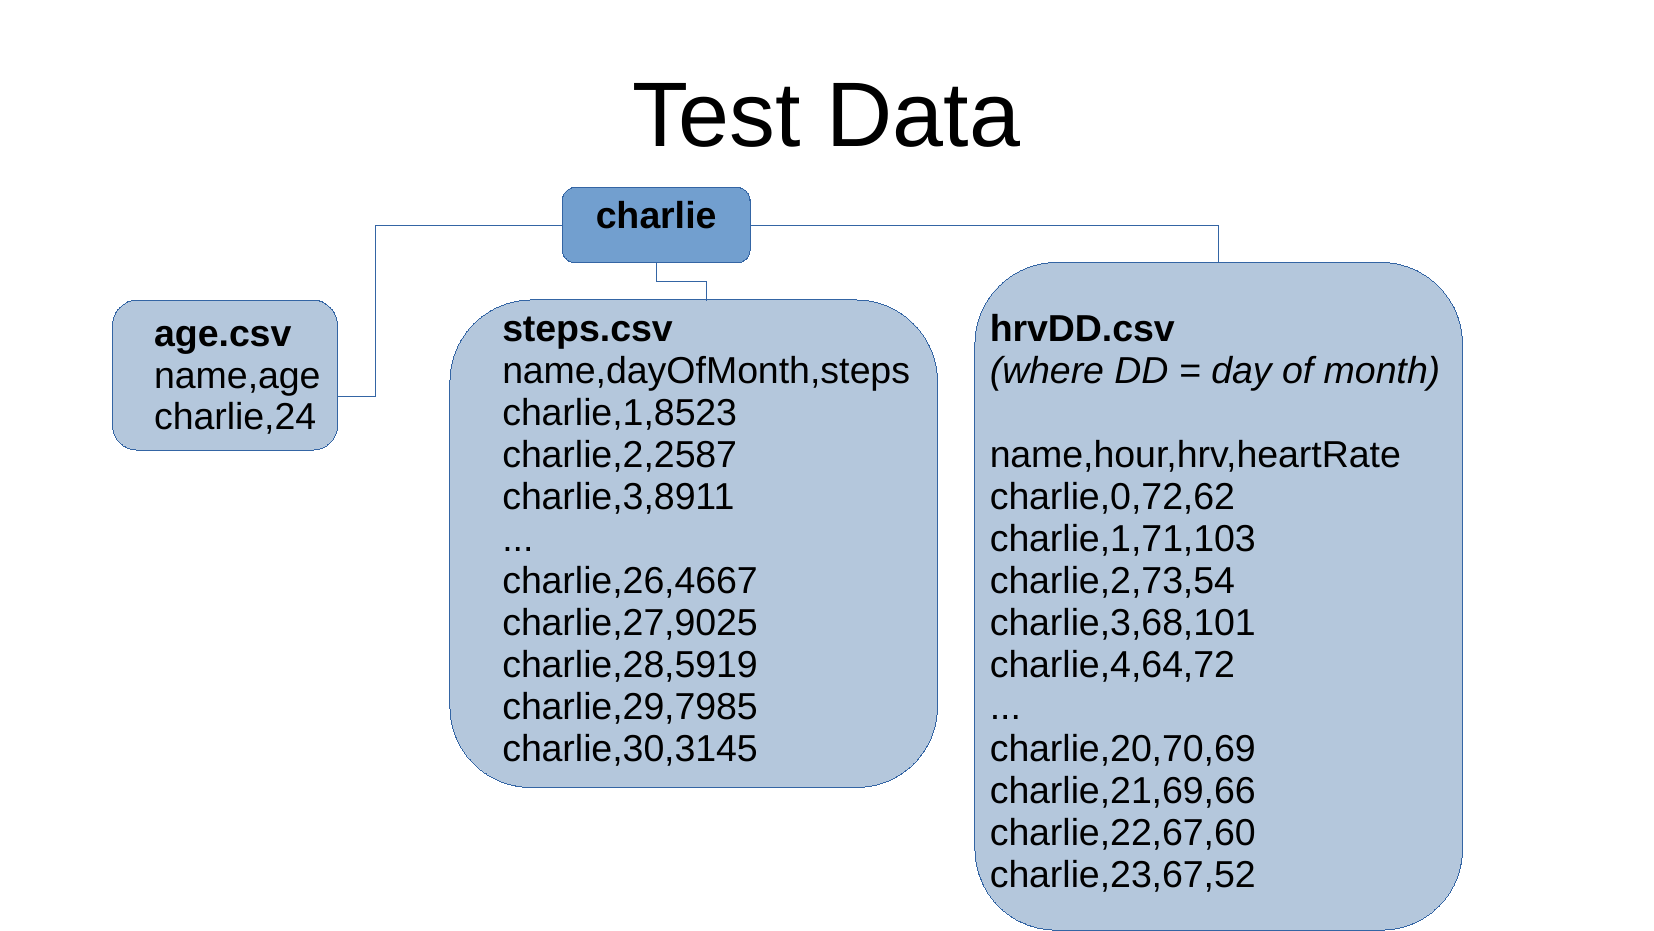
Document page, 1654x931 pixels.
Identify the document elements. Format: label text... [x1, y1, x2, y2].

text_box age.csv name,age charlie,24 [139, 304, 338, 488]
text_box hrvDD.csv (where DD = day of month) name,hour,hrv,heartRate charlie,0,72,62 charlie,1,71,103 charlie,2,73,54 charlie,3,68,101 charlie,4,64,72 ... charlie,20,70,69 charlie,21,69,66 charlie,22,67,60 charlie,23,67,52 [975, 300, 1613, 903]
text_box [926, 339, 938, 748]
text_box steps.csv name,dayOfMonth,steps charlie,1,8523 charlie,2,2587 charlie,3,8911 ... charlie,26,4667 charlie,27,9025 charlie,28,5919 charlie,29,7985 charlie,30,3145 [487, 300, 926, 815]
title Test Data [82, 37, 1571, 193]
text_box charlie [562, 187, 751, 263]
text_box [112, 300, 326, 451]
text_box [449, 313, 487, 775]
text_box [987, 262, 1450, 300]
text_box [995, 903, 1442, 931]
